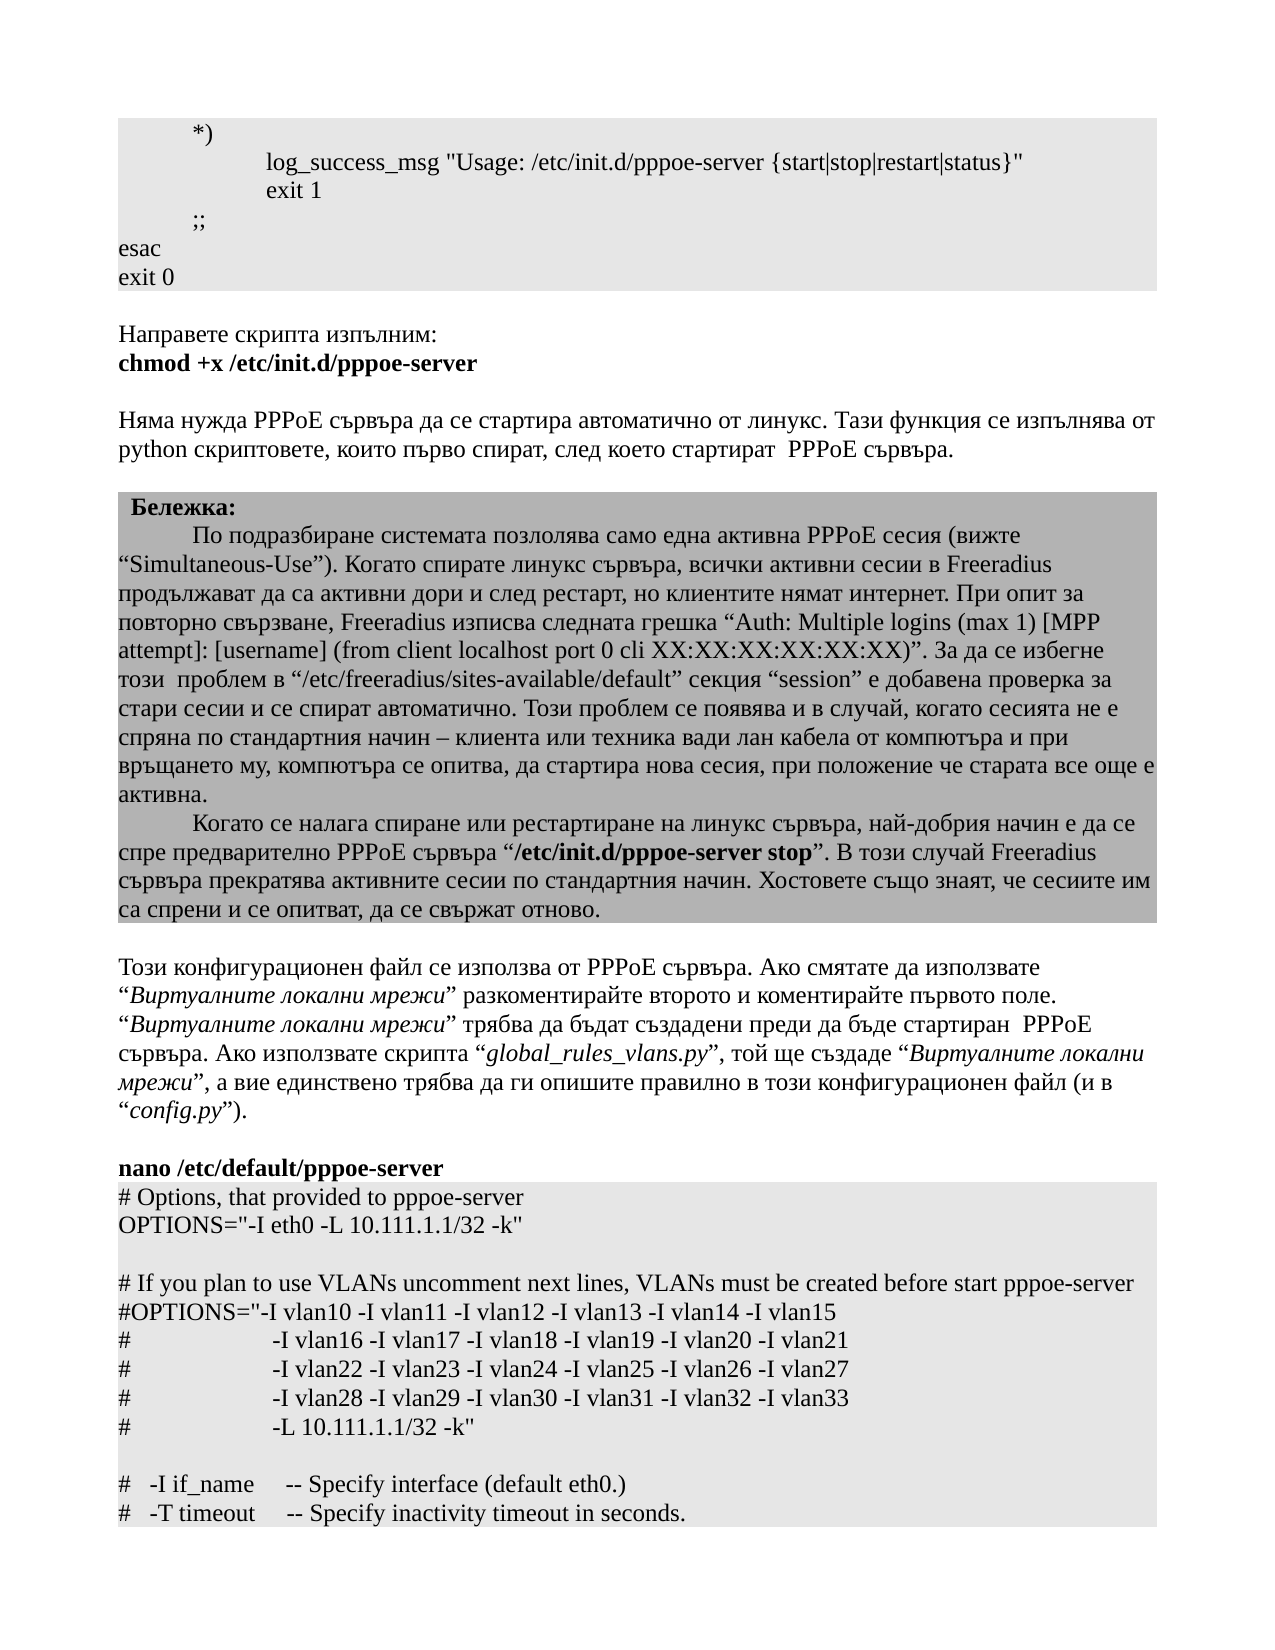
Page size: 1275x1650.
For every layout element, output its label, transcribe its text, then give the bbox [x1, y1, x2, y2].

text Този конфигурационен файл се използва от PPPoE сървъра. Ако смятате да използвате “Виртуалните локални мрежи” разкоментирайте второто и коментирайте първото поле. “Виртуалните локални мрежи” трябва да бъдат създадени преди да бъде стартиран PPPoE сървъра. Ако използвате скрипта “global_rules_vlans.py”, той ще създаде “Виртуалните локални мрежи”, а вие единствено трябва да ги опишите правилно в този конфигурационен файл (и в “config.py”). [118, 952, 1157, 1124]
text Няма нужда PPPoE сървъра да се стартира автоматично от линукс. Тази функция се изпълнява от python скриптовете, които първо спират, след което стартират PPPoE сървъра. [118, 406, 1157, 463]
text exit 1 [118, 176, 1157, 204]
text #OPTIONS="-I vlan10 -I vlan11 -I vlan12 -I vlan13 -I vlan14 -I vlan15 [118, 1297, 1157, 1326]
text # -I vlan16 -I vlan17 -I vlan18 -I vlan19 -I vlan20 -I vlan21 [118, 1326, 1157, 1354]
text Когато се налага спиране или рестартиране на линукс сървъра, най-добрия начин е да се спре предварително PPPoE сървъра “/etc/init.d/pppoe-server stop”. В този случай Freeradius сървъра прекратява активните сесии по стандартния начин. Хостовете също знаят, че сесиите им са спрени и се опитват, да се свържат отново. [118, 808, 1157, 923]
text nano /etc/default/pppoe-server [118, 1153, 1157, 1182]
text # -I if_name -- Specify interface (default eth0.) [118, 1469, 1157, 1498]
text По подразбиране системата позлолява само една активна PPPoE сесия (вижте “Simultaneous-Use”). Когато спирате линукс сървъра, всички активни сесии в Freeradius продължават да са активни дори и след рестарт, но клиентите нямат интернет. При опит за повторно свързване, Freeradius изписва следната грешка “Auth: Multiple logins (max 1) [MPP attempt]: [username] (from client localhost port 0 cli XX:XX:XX:XX:XX:XX)”. За да се избегне този проблем в “/etc/freeradius/sites-available/default” секция “session” е добавена проверка за стари сесии и се спират автоматично. Този проблем се появява и в случай, когато сесията не е спряна по стандартния начин – клиента или техника вади лан кабела от компютъра и при връщането му, компютъра се опитва, да стартира нова сесия, при положение че старата все още е активна. [118, 521, 1157, 808]
text chmod +x /etc/init.d/pppoe-server [118, 348, 1157, 377]
text ;; [118, 204, 1157, 233]
text Направете скрипта изпълним: [118, 319, 1157, 348]
text # If you plan to use VLANs uncomment next lines, VLANs must be created before start pppoe-server [118, 1268, 1157, 1297]
text # -L 10.111.1.1/32 -k" [118, 1412, 1157, 1441]
text Бележка: [118, 492, 1157, 521]
text OPTIONS="-I eth0 -L 10.111.1.1/32 -k" [118, 1211, 1157, 1239]
text exit 0 [118, 262, 1157, 291]
text log_success_msg "Usage: /etc/init.d/pppoe-server {start|stop|restart|status}" [118, 147, 1157, 176]
text esac [118, 233, 1157, 262]
text # -I vlan28 -I vlan29 -I vlan30 -I vlan31 -I vlan32 -I vlan33 [118, 1383, 1157, 1412]
text # -T timeout -- Specify inactivity timeout in seconds. [118, 1498, 1157, 1527]
text *) [118, 118, 1157, 147]
text # Options, that provided to pppoe-server [118, 1182, 1157, 1211]
text # -I vlan22 -I vlan23 -I vlan24 -I vlan25 -I vlan26 -I vlan27 [118, 1354, 1157, 1383]
